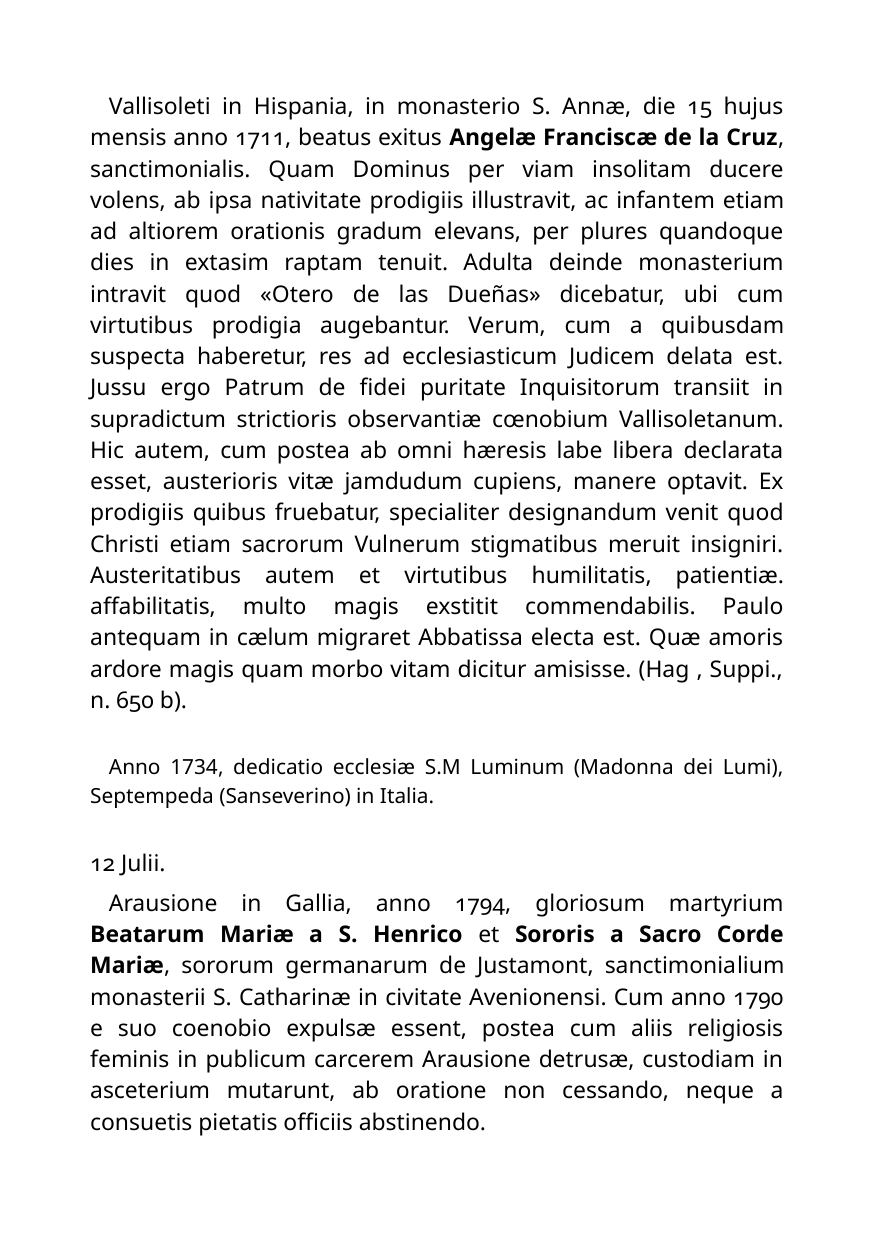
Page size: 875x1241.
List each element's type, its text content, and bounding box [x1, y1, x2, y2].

text Arausione in Gallia, anno 1794, gloriosum martyrium Beatarum Mariæ a S. Henrico et Sororis a Sacro Corde Mariæ, sororum germanarum de Justamont, sanctimonia­lium monasterii S. Catharinæ in civitate Avenionensi. Cum anno 1790 e suo coenobio expulsæ essent, postea cum aliis religiosis feminis in publicum carcerem Arausione detrusæ, custodiam in asceterium mutarunt, ab oratione non cessando, neque a consuetis pietatis officiis abstinendo. [90, 887, 784, 1137]
text Anno 1734, dedicatio ecclesiæ S.M Luminum (Madonna dei Lumi), Septempeda (Sanseverino) in Italia. [90, 752, 784, 809]
text 12 Julii. [90, 846, 784, 878]
text Vallisoleti in Hispania, in monasterio S. Annæ, die 15 hujus mensis anno 1711, beatus exitus Angelæ Franciscæ de la Cruz, sanctimonialis. Quam Dominus per viam insolitam ducere volens, ab ipsa nativitate prodigiis illustravit, ac infan­tem etiam ad altiorem orationis gradum elevans, per plures quandoque dies in extasim raptam tenuit. Adulta deinde monasterium intravit quod «Otero de las Dueñas» dicebatur, ubi cum virtutibus prodigia augebantur. Verum, cum a qui­busdam suspecta haberetur, res ad ecclesiasticum Judicem delata est. Jussu ergo Patrum de fidei puritate Inquisitorum transiit in supradictum strictioris observantiæ cœnobium Vallisoletanum. Hic autem, cum postea ab omni hæresis labe libera declarata esset, austerioris vitæ jamdudum cupiens, manere optavit. Ex prodigiis quibus fruebatur, specialiter designandum venit quod Christi etiam sacrorum Vulnerum stigmatibus meruit insigniri. Austeritatibus autem et virtuti­bus humilitatis, patientiæ. affabilitatis, multo magis exstitit commendabilis. Paulo antequam in cælum migraret Abbatissa electa est. Quæ amoris ardore magis quam morbo vitam dicitur amisisse. (Hag , Suppi., n. 650 b). [90, 90, 784, 715]
